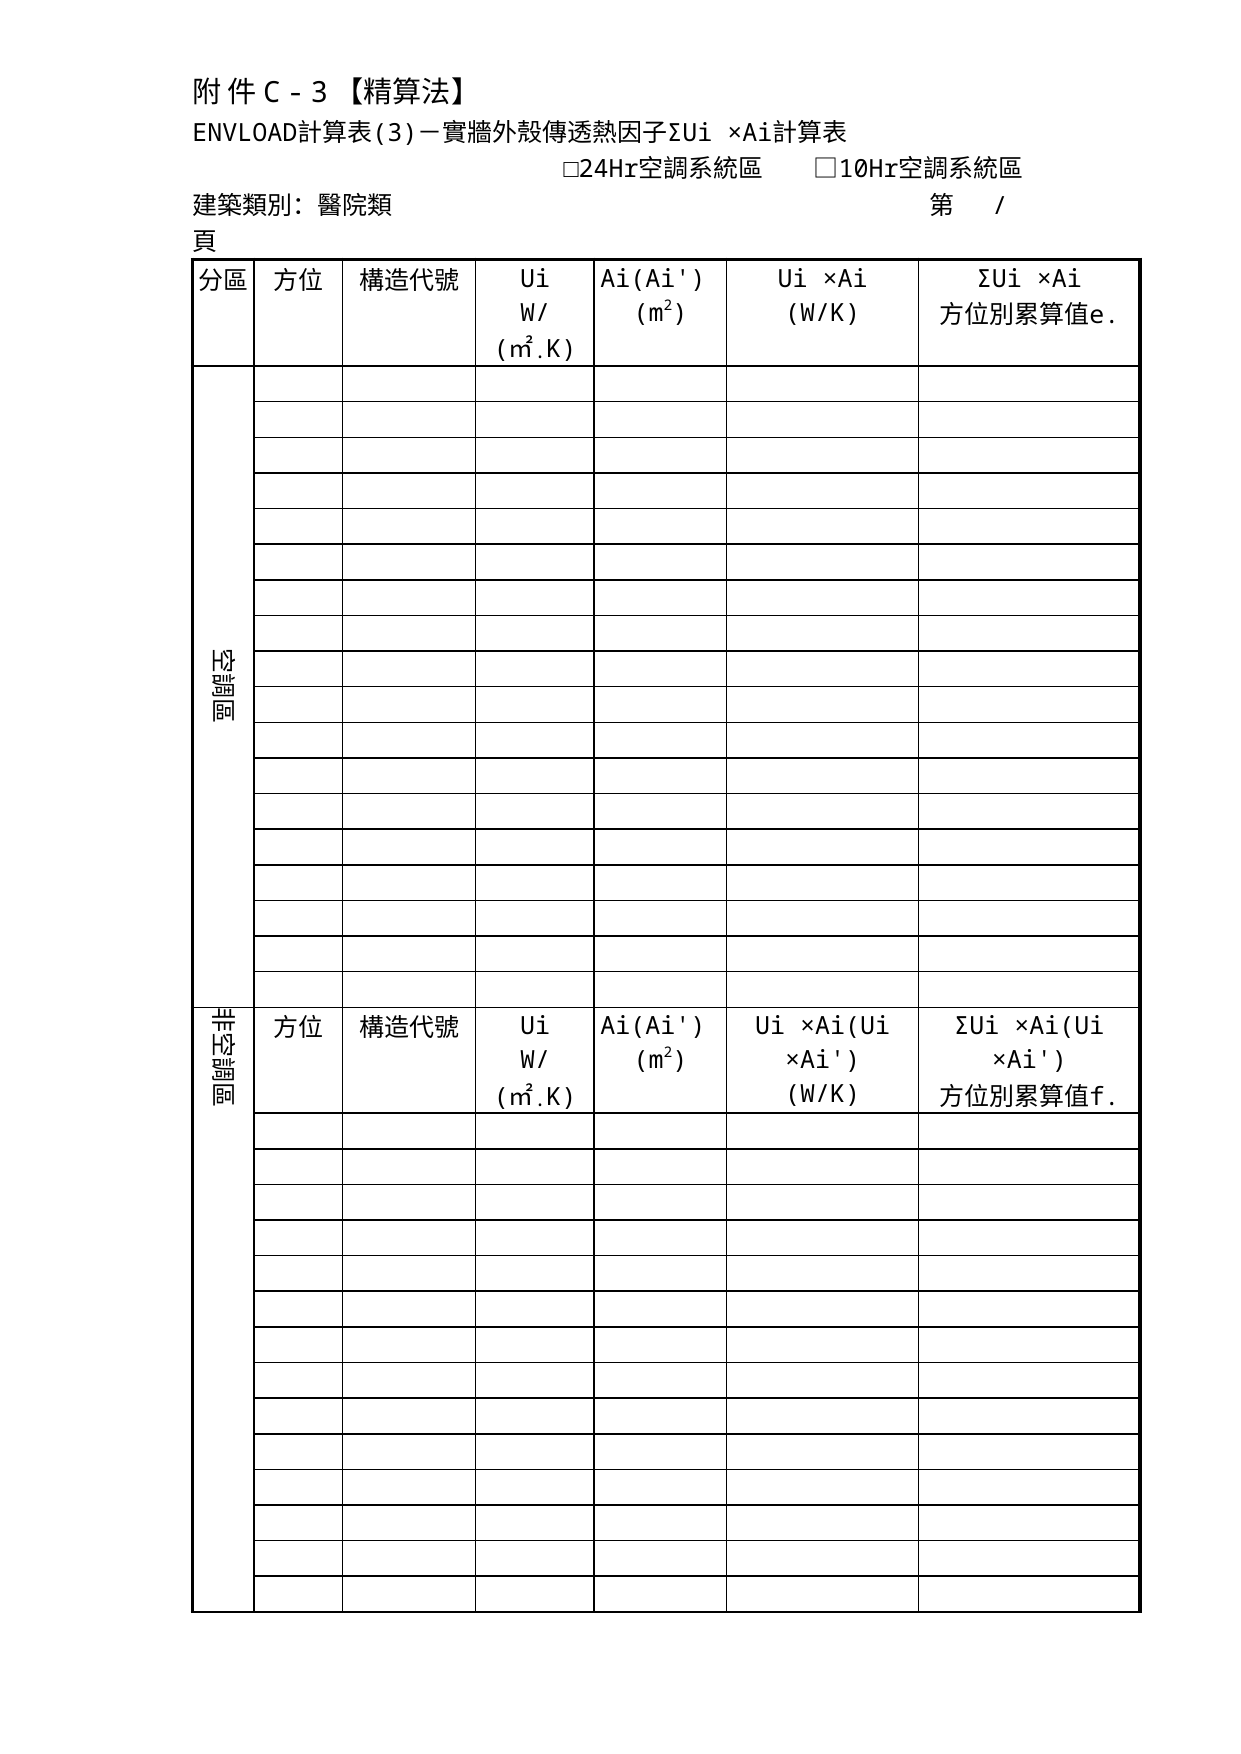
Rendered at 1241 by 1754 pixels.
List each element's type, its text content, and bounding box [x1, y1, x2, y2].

table_cell [919, 616, 1138, 650]
table_cell [343, 438, 475, 472]
table_cell [343, 1328, 475, 1362]
table_cell [595, 438, 726, 472]
table_cell [476, 367, 593, 401]
table_cell [476, 901, 593, 935]
table_cell [343, 1577, 475, 1611]
table_cell [255, 1256, 342, 1290]
table_cell [727, 652, 918, 686]
table_cell [727, 1577, 918, 1611]
table_cell [727, 545, 918, 579]
table_header ΣUi ×Ai 方位別累算值e. [919, 261, 1138, 365]
table_cell [727, 1292, 918, 1326]
table_cell [919, 1435, 1138, 1468]
table_cell [255, 1114, 342, 1148]
table_cell [476, 581, 593, 614]
table_cell [595, 1114, 726, 1148]
table_cell [476, 1150, 593, 1183]
table_cell [255, 581, 342, 614]
table_cell [255, 1363, 342, 1397]
table_cell [343, 901, 475, 935]
table_cell [343, 1185, 475, 1219]
table_cell [595, 1185, 726, 1219]
table_cell [476, 1363, 593, 1397]
table_cell [595, 1328, 726, 1362]
table_cell [595, 794, 726, 828]
table_cell [255, 1470, 342, 1504]
table_cell [727, 1541, 918, 1575]
table_cell [476, 1185, 593, 1219]
table_cell [727, 1363, 918, 1397]
table_cell [919, 723, 1138, 757]
table_cell [727, 438, 918, 472]
table_cell [476, 1541, 593, 1575]
table_cell [919, 1114, 1138, 1148]
table_cell [727, 794, 918, 828]
table_cell [595, 1363, 726, 1397]
table_cell [476, 1114, 593, 1148]
table_cell [476, 1256, 593, 1290]
table_cell [727, 972, 918, 1006]
table_cell [255, 1541, 342, 1575]
table_cell [727, 367, 918, 401]
table_cell 構造代號 [343, 1008, 475, 1112]
table_header 分區 [194, 261, 253, 365]
table_cell [343, 687, 475, 721]
table_cell [595, 616, 726, 650]
table_cell [476, 1292, 593, 1326]
table_cell [343, 1399, 475, 1433]
table_cell [595, 474, 726, 508]
table_cell [476, 438, 593, 472]
table_cell [343, 1435, 475, 1468]
table_cell [343, 1541, 475, 1575]
table_cell [255, 1399, 342, 1433]
table_cell [919, 1185, 1138, 1219]
table_cell [727, 1221, 918, 1255]
table_cell [727, 1114, 918, 1148]
table_cell [595, 367, 726, 401]
table_cell [727, 474, 918, 508]
table_cell [919, 1256, 1138, 1290]
table_cell [595, 1256, 726, 1290]
table_cell [255, 545, 342, 579]
table_cell [343, 1256, 475, 1290]
table_cell [343, 759, 475, 793]
table_cell [343, 1363, 475, 1397]
table_cell [343, 581, 475, 614]
table_cell [255, 1435, 342, 1468]
table_cell [476, 723, 593, 757]
table_cell [595, 1577, 726, 1611]
table_cell [919, 687, 1138, 721]
table_cell [727, 402, 918, 436]
table_cell [919, 794, 1138, 828]
table_cell [476, 1470, 593, 1504]
table_cell [343, 1150, 475, 1183]
table_cell [476, 474, 593, 508]
table_cell [476, 830, 593, 864]
table_cell [255, 759, 342, 793]
table_cell [476, 1328, 593, 1362]
table_cell [476, 937, 593, 971]
table_cell [919, 1292, 1138, 1326]
table_cell [595, 901, 726, 935]
table_cell [343, 972, 475, 1006]
table_cell [255, 402, 342, 436]
table_cell [343, 723, 475, 757]
table_cell [727, 1185, 918, 1219]
table_cell [255, 367, 342, 401]
table_cell [919, 545, 1138, 579]
table_cell [476, 616, 593, 650]
table_cell [727, 687, 918, 721]
table_cell [476, 1435, 593, 1468]
table_cell [343, 1470, 475, 1504]
table_cell [595, 723, 726, 757]
table_cell [919, 474, 1138, 508]
table_cell [343, 937, 475, 971]
table_cell [255, 1292, 342, 1326]
table_cell [476, 1506, 593, 1540]
table_cell [727, 1506, 918, 1540]
table_cell [595, 1399, 726, 1433]
table_cell [919, 1577, 1138, 1611]
table_cell 非空調區 [194, 1008, 253, 1611]
table_cell [727, 901, 918, 935]
table_cell [595, 759, 726, 793]
table_cell [727, 937, 918, 971]
table_cell [343, 1506, 475, 1540]
text ENVLOAD計算表(3)－實牆外殼傳透熱因子ΣUi ×Ai計算表 [192, 111, 1048, 149]
table_cell [595, 866, 726, 899]
table_header Ui ×Ai (W/K) [727, 261, 918, 365]
table_cell [919, 1541, 1138, 1575]
table_cell [595, 652, 726, 686]
table_cell [595, 509, 726, 543]
table_cell [343, 794, 475, 828]
table_cell [476, 545, 593, 579]
table_cell [919, 509, 1138, 543]
table_cell [343, 545, 475, 579]
table_cell [919, 1328, 1138, 1362]
table_cell [255, 616, 342, 650]
table_cell [255, 1328, 342, 1362]
table_cell 方位 [255, 1008, 342, 1112]
table_cell [595, 1435, 726, 1468]
table_cell [595, 972, 726, 1006]
table_cell [919, 1399, 1138, 1433]
table_cell [595, 1150, 726, 1183]
table_cell [476, 652, 593, 686]
table_cell [727, 866, 918, 899]
table_cell [476, 1221, 593, 1255]
table_cell [476, 687, 593, 721]
table_cell [343, 830, 475, 864]
table_cell [595, 402, 726, 436]
table_cell [255, 901, 342, 935]
table_cell [727, 616, 918, 650]
table_cell [255, 438, 342, 472]
table_cell [919, 1221, 1138, 1255]
table_cell [255, 1577, 342, 1611]
table_cell [343, 402, 475, 436]
table_cell [919, 830, 1138, 864]
table_cell [727, 759, 918, 793]
table_header 方位 [255, 261, 342, 365]
table_cell [595, 830, 726, 864]
table_cell [255, 972, 342, 1006]
table_cell [476, 1399, 593, 1433]
table_cell [255, 1506, 342, 1540]
table_cell [727, 723, 918, 757]
table_cell Ai(Ai') (m2) [595, 1008, 726, 1112]
table_cell [919, 438, 1138, 472]
table_cell [727, 581, 918, 614]
table_cell Ui ×Ai(Ui ×Ai') (W/K) [727, 1008, 918, 1112]
table_cell [727, 1470, 918, 1504]
table_cell [595, 1541, 726, 1575]
table_cell [595, 1292, 726, 1326]
table_cell [255, 830, 342, 864]
table_header Ai(Ai') (m2) [595, 261, 726, 365]
table_cell [919, 402, 1138, 436]
table_cell [343, 367, 475, 401]
table_cell [727, 509, 918, 543]
table_cell [727, 830, 918, 864]
table_cell [595, 545, 726, 579]
table_header Ui W/(㎡.K) [476, 261, 593, 365]
table_cell [919, 972, 1138, 1006]
table_cell [476, 972, 593, 1006]
table_cell [343, 509, 475, 543]
table_cell [727, 1435, 918, 1468]
table_cell [255, 723, 342, 757]
table_cell [343, 1114, 475, 1148]
table_cell [727, 1399, 918, 1433]
table_cell [255, 1221, 342, 1255]
table_cell [595, 687, 726, 721]
table_cell [255, 474, 342, 508]
text 附件C-3【精算法】 [192, 74, 1048, 111]
table_cell [343, 616, 475, 650]
table_cell [727, 1256, 918, 1290]
table_cell [255, 1150, 342, 1183]
table_cell [255, 652, 342, 686]
table_cell [476, 509, 593, 543]
table_header 構造代號 [343, 261, 475, 365]
table_cell 空調區 [194, 367, 253, 1006]
table_cell [727, 1328, 918, 1362]
table_cell [919, 367, 1138, 401]
table_cell [919, 937, 1138, 971]
table_cell [919, 1150, 1138, 1183]
table_cell [343, 1292, 475, 1326]
table_cell [919, 759, 1138, 793]
table_cell [727, 1150, 918, 1183]
table_cell ΣUi ×Ai(Ui ×Ai') 方位別累算值f. [919, 1008, 1138, 1112]
table_cell [255, 937, 342, 971]
table_cell [919, 1363, 1138, 1397]
text 建築類別：醫院類 第 / 頁 [192, 185, 1048, 258]
table_cell [595, 1221, 726, 1255]
table_cell [595, 1470, 726, 1504]
table_cell [255, 509, 342, 543]
table_cell [476, 866, 593, 899]
table_cell [476, 1577, 593, 1611]
table_cell [343, 474, 475, 508]
table_cell [255, 1185, 342, 1219]
table_cell [343, 866, 475, 899]
table_cell [595, 937, 726, 971]
table_cell Ui W/(㎡.K) [476, 1008, 593, 1112]
table_cell [255, 687, 342, 721]
table_cell [343, 1221, 475, 1255]
table_cell [919, 652, 1138, 686]
table_cell [255, 794, 342, 828]
table_cell [595, 1506, 726, 1540]
table_cell [255, 866, 342, 899]
table_cell [919, 581, 1138, 614]
table_cell [343, 652, 475, 686]
table_cell [919, 866, 1138, 899]
table_cell [476, 794, 593, 828]
table_cell [919, 1470, 1138, 1504]
table_cell [919, 901, 1138, 935]
table_cell [595, 581, 726, 614]
text □24Hr空調系統區 □10Hr空調系統區 [192, 149, 1048, 185]
table_cell [476, 402, 593, 436]
table_cell [476, 759, 593, 793]
table_cell [919, 1506, 1138, 1540]
